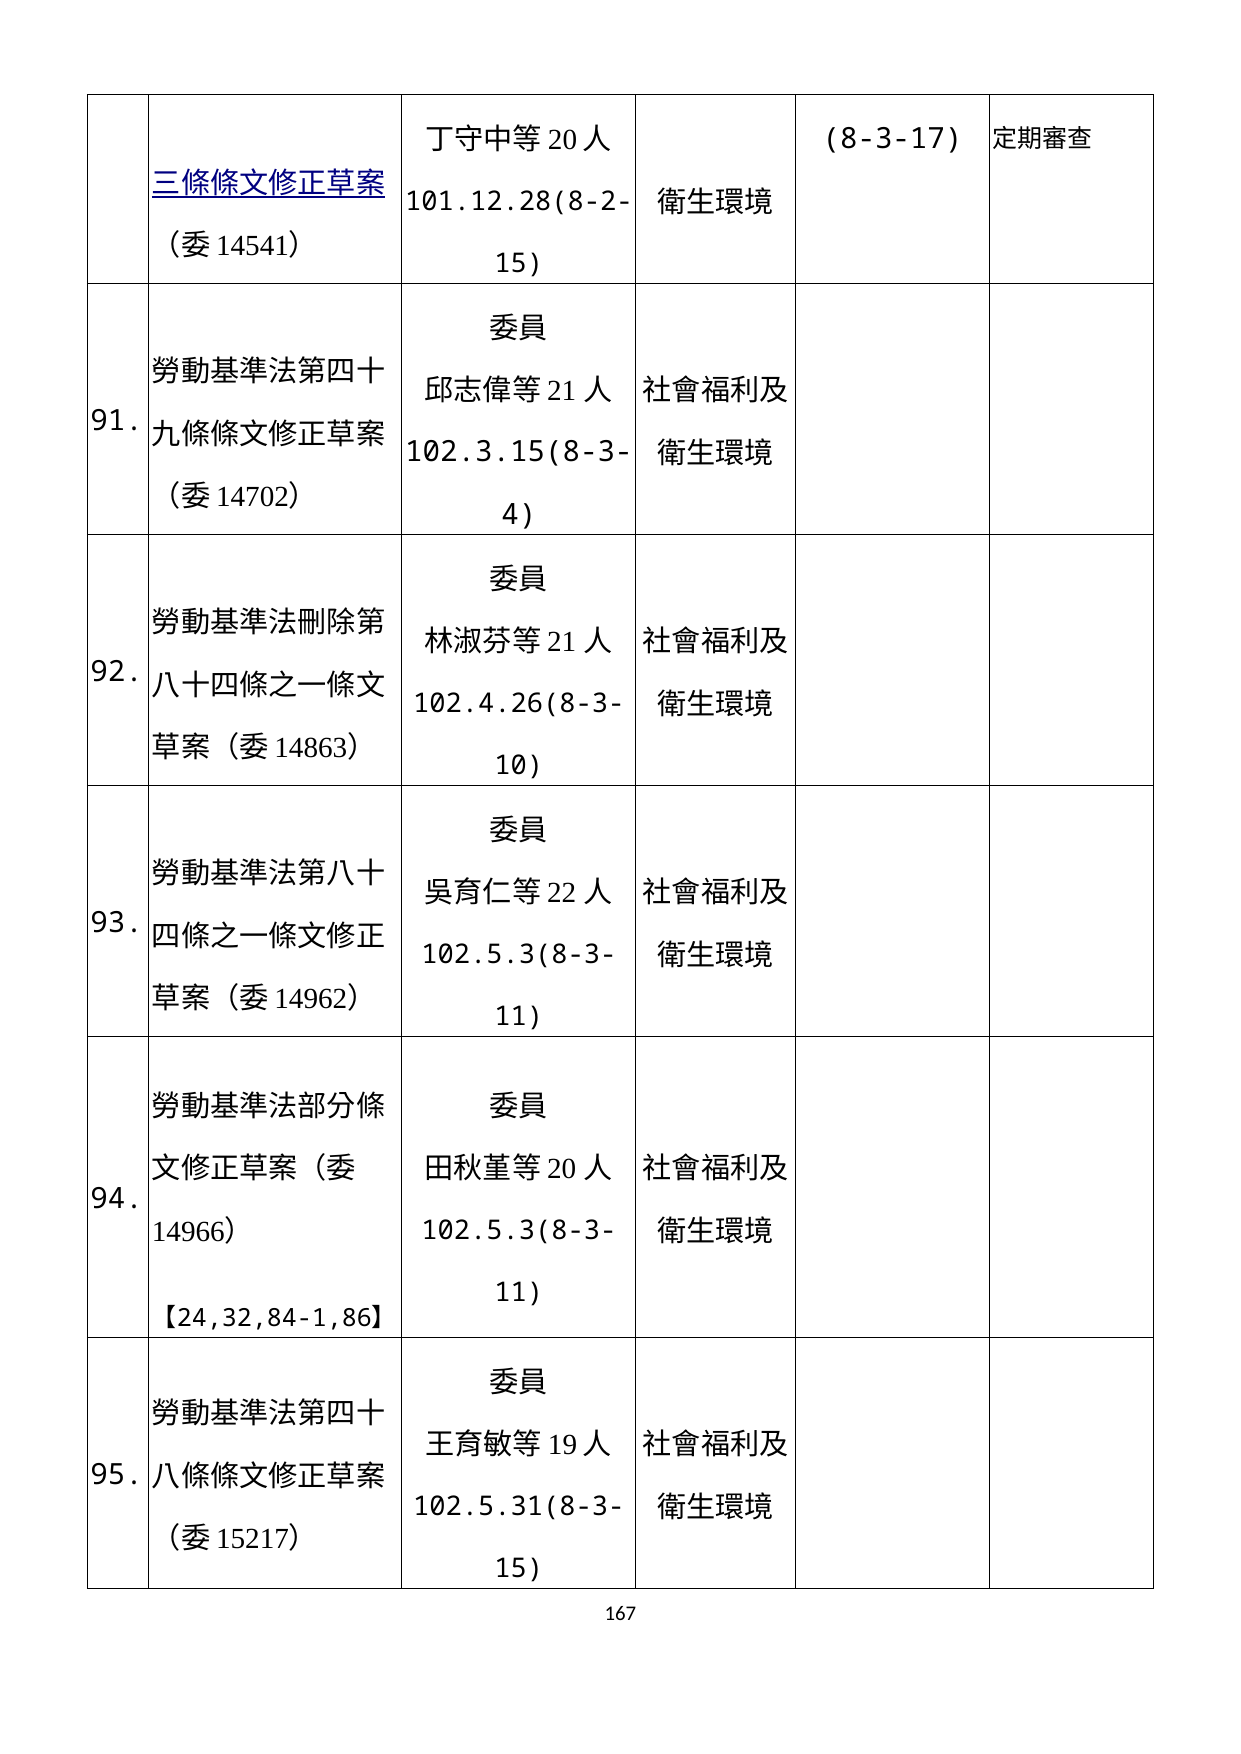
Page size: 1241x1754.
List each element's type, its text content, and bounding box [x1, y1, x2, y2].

table_cell [88, 1338, 148, 1588]
table_cell [990, 786, 1153, 1036]
table_cell 社會福利及衛生環境 [636, 1037, 795, 1337]
table_cell 三條條文修正草案（委14541） [149, 95, 401, 283]
table_cell [796, 786, 989, 1036]
table_cell [88, 786, 148, 1036]
table_cell [88, 535, 148, 785]
table_cell [88, 95, 148, 283]
table_cell 委員 王育敏等19人102.5.31(8-3-15) [402, 1338, 635, 1588]
table_cell [990, 1037, 1153, 1337]
table_cell 社會福利及衛生環境 [636, 786, 795, 1036]
table_cell 丁守中等20人101.12.28(8-2-15) [402, 95, 635, 283]
table_cell 社會福利及衛生環境 [636, 1338, 795, 1588]
table_cell [796, 1037, 989, 1337]
table_cell 衛生環境 [636, 95, 795, 283]
table_cell 委員 田秋堇等20 人 102.5.3(8-3-11) [402, 1037, 635, 1337]
table_cell [990, 284, 1153, 534]
table_cell [990, 1338, 1153, 1588]
table_cell 委員 林淑芬等21 人 102.4.26(8-3-10) [402, 535, 635, 785]
table_cell 勞動基準法第八十四條之一條文修正草案（委14962） [149, 786, 401, 1036]
table_cell 勞動基準法刪除第八十四條之一條文草案（委14863） [149, 535, 401, 785]
table_cell 社會福利及衛生環境 [636, 284, 795, 534]
table_cell [990, 535, 1153, 785]
table_cell [88, 1037, 148, 1337]
table_cell (8-3-17) [796, 95, 989, 283]
table_cell [796, 535, 989, 785]
table_cell [796, 1338, 989, 1588]
table_cell [796, 284, 989, 534]
table_cell 社會福利及衛生環境 [636, 535, 795, 785]
table_cell 委員 吳育仁等22 人 102.5.3(8-3-11) [402, 786, 635, 1036]
table_cell 勞動基準法部分條文修正草案（委14966） 【24,32,84-1,86】 [149, 1037, 401, 1337]
table_cell 定期審查 [990, 95, 1153, 283]
table_cell [88, 284, 148, 534]
table_cell 勞動基準法第四十八條條文修正草案（委15217） [149, 1338, 401, 1588]
table_cell 委員 邱志偉等21 人 102.3.15(8-3-4) [402, 284, 635, 534]
table_cell 勞動基準法第四十九條條文修正草案（委14702） [149, 284, 401, 534]
